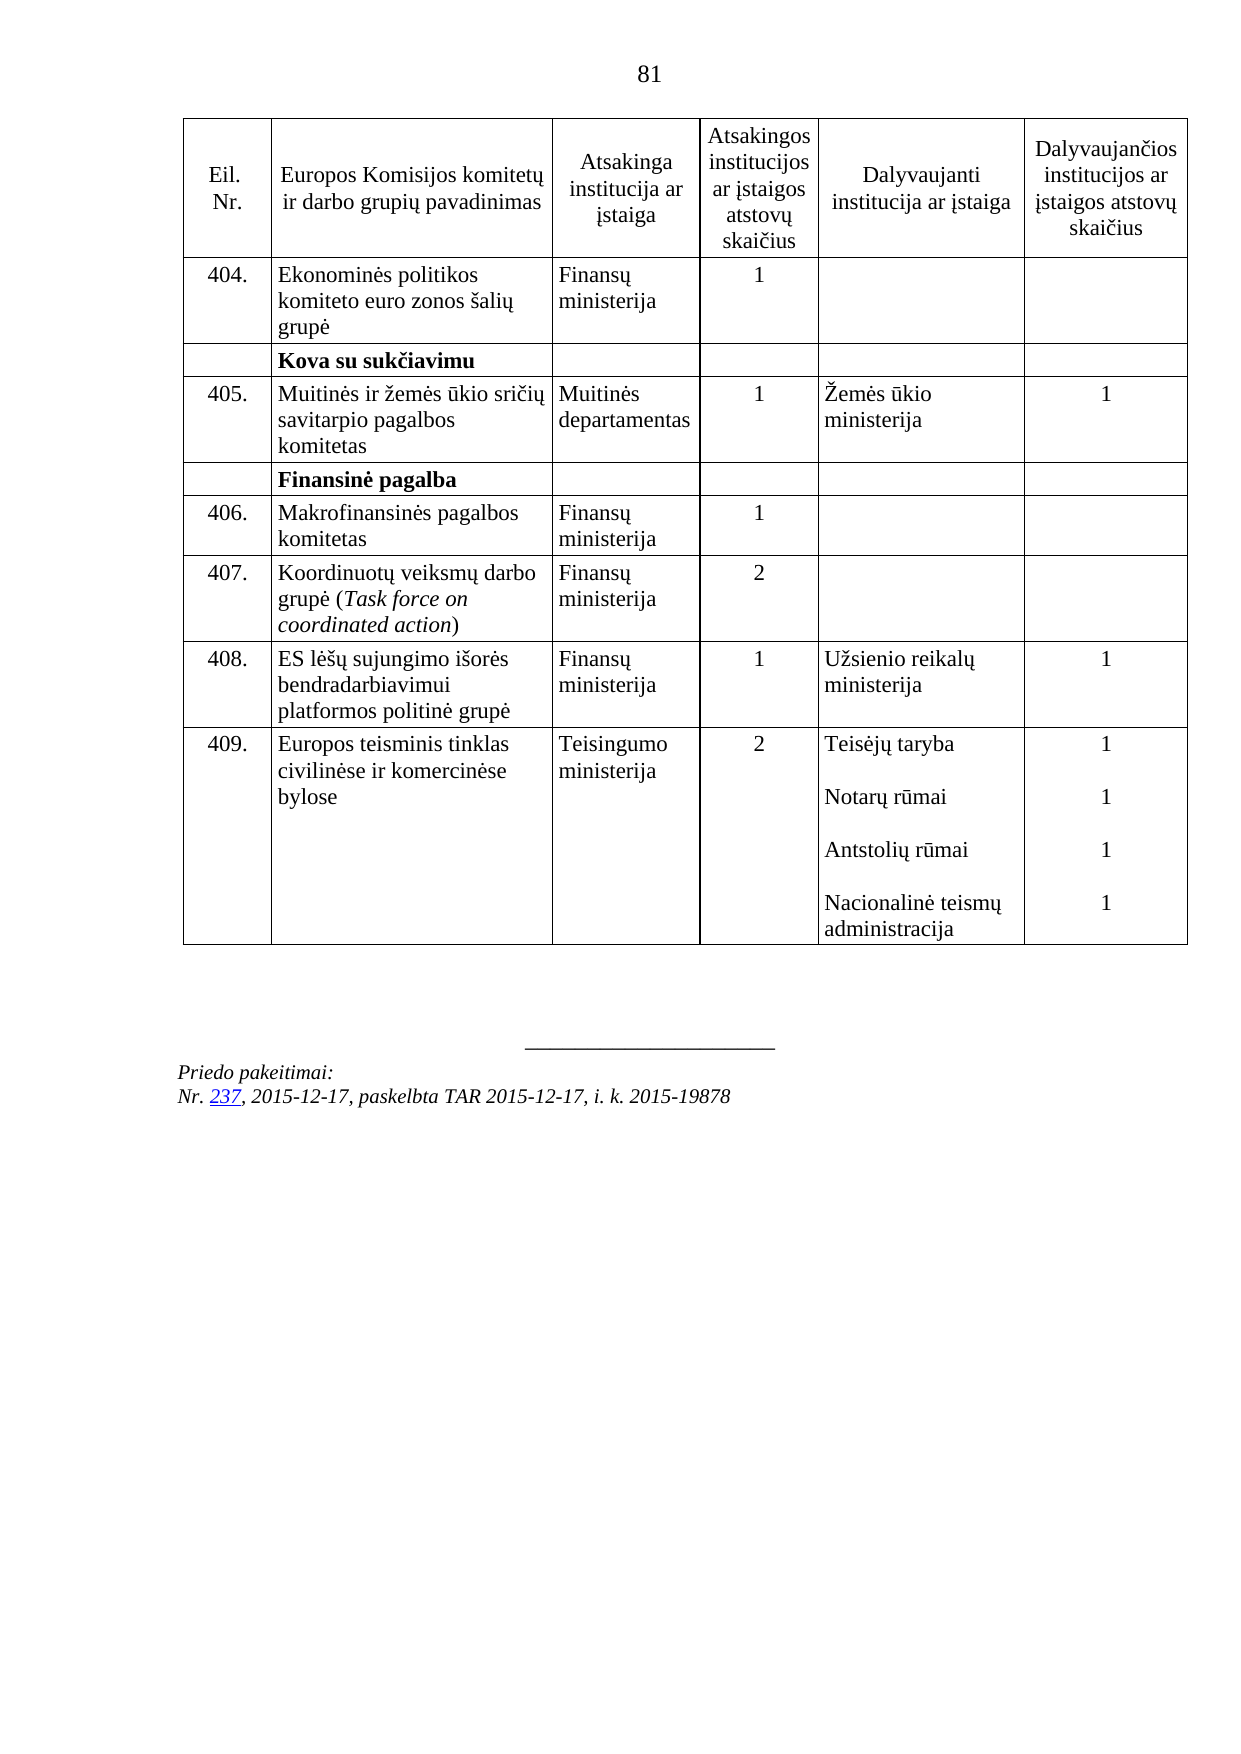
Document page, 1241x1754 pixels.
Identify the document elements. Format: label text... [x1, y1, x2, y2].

table_cell Žemės ūkio ministerija [819, 377, 1024, 462]
table_cell [819, 344, 1024, 376]
table_cell ES lėšų sujungimo išorės bendradarbiavimui platformos politinė grupė [272, 642, 552, 727]
table_cell 1 [701, 496, 818, 555]
table_header Atsakinga institucija ar įstaiga [553, 119, 699, 257]
table_cell [1025, 344, 1187, 376]
table_cell [819, 556, 1024, 641]
table_cell Ekonominės politikos komiteto euro zonos šalių grupė [272, 258, 552, 343]
table_cell [1025, 496, 1187, 555]
table_header Dalyvaujančios institucijos ar įstaigos atstovų skaičius [1025, 119, 1187, 257]
table_cell Makrofinansinės pagalbos komitetas [272, 496, 552, 555]
table_cell 409. [184, 728, 271, 944]
table_cell Muitinės ir žemės ūkio sričių savitarpio pagalbos komitetas [272, 377, 552, 462]
table_cell 1 [701, 642, 818, 727]
table_cell [1025, 463, 1187, 495]
table_cell Užsienio reikalų ministerija [819, 642, 1024, 727]
table_header Atsakingos institucijos ar įstaigos atstovų skaičius [701, 119, 818, 257]
table_cell Finansų ministerija [553, 642, 699, 727]
table_cell 1 [1025, 642, 1187, 727]
table_cell [819, 463, 1024, 495]
table_cell [184, 463, 271, 495]
text –––––––––––––––––––– [177, 1032, 1122, 1060]
table_cell 407. [184, 556, 271, 641]
table_cell 404. [184, 258, 271, 343]
table_cell [819, 496, 1024, 555]
text Priedo pakeitimai: [177, 1060, 1122, 1084]
table_cell [1025, 556, 1187, 641]
table_cell Finansų ministerija [553, 556, 699, 641]
table_cell [701, 344, 818, 376]
table_cell 2 [701, 728, 818, 944]
table_cell Finansų ministerija [553, 258, 699, 343]
table_cell [553, 463, 699, 495]
table_cell Teisėjų taryba Notarų rūmai Antstolių rūmai Nacionalinė teismų administracija [819, 728, 1024, 944]
table_cell 405. [184, 377, 271, 462]
table_header Dalyvaujanti institucija ar įstaiga [819, 119, 1024, 257]
table_cell 1 1 1 1 [1025, 728, 1187, 944]
table_cell [1025, 258, 1187, 343]
table_cell [819, 258, 1024, 343]
table_cell 408. [184, 642, 271, 727]
table_cell [701, 463, 818, 495]
table_cell [553, 344, 699, 376]
table_cell Teisingumo ministerija [553, 728, 699, 944]
table_cell 1 [701, 258, 818, 343]
text Nr. 237, 2015-12-17, paskelbta TAR 2015-12-17, i. k. 2015-19878 [177, 1084, 1122, 1108]
table_header Europos Komisijos komitetų ir darbo grupių pavadinimas [272, 119, 552, 257]
table_cell Muitinės departamentas [553, 377, 699, 462]
table_cell Finansų ministerija [553, 496, 699, 555]
table_cell Kova su sukčiavimu [272, 344, 552, 376]
table_cell 1 [701, 377, 818, 462]
table_cell 406. [184, 496, 271, 555]
table_cell Koordinuotų veiksmų darbo grupė (Task force on coordinated action) [272, 556, 552, 641]
table_cell Finansinė pagalba [272, 463, 552, 495]
table_cell 1 [1025, 377, 1187, 462]
table_header Eil. Nr. [184, 119, 271, 257]
table_cell [184, 344, 271, 376]
table_cell 2 [701, 556, 818, 641]
table_cell Europos teisminis tinklas civilinėse ir komercinėse bylose [272, 728, 552, 944]
